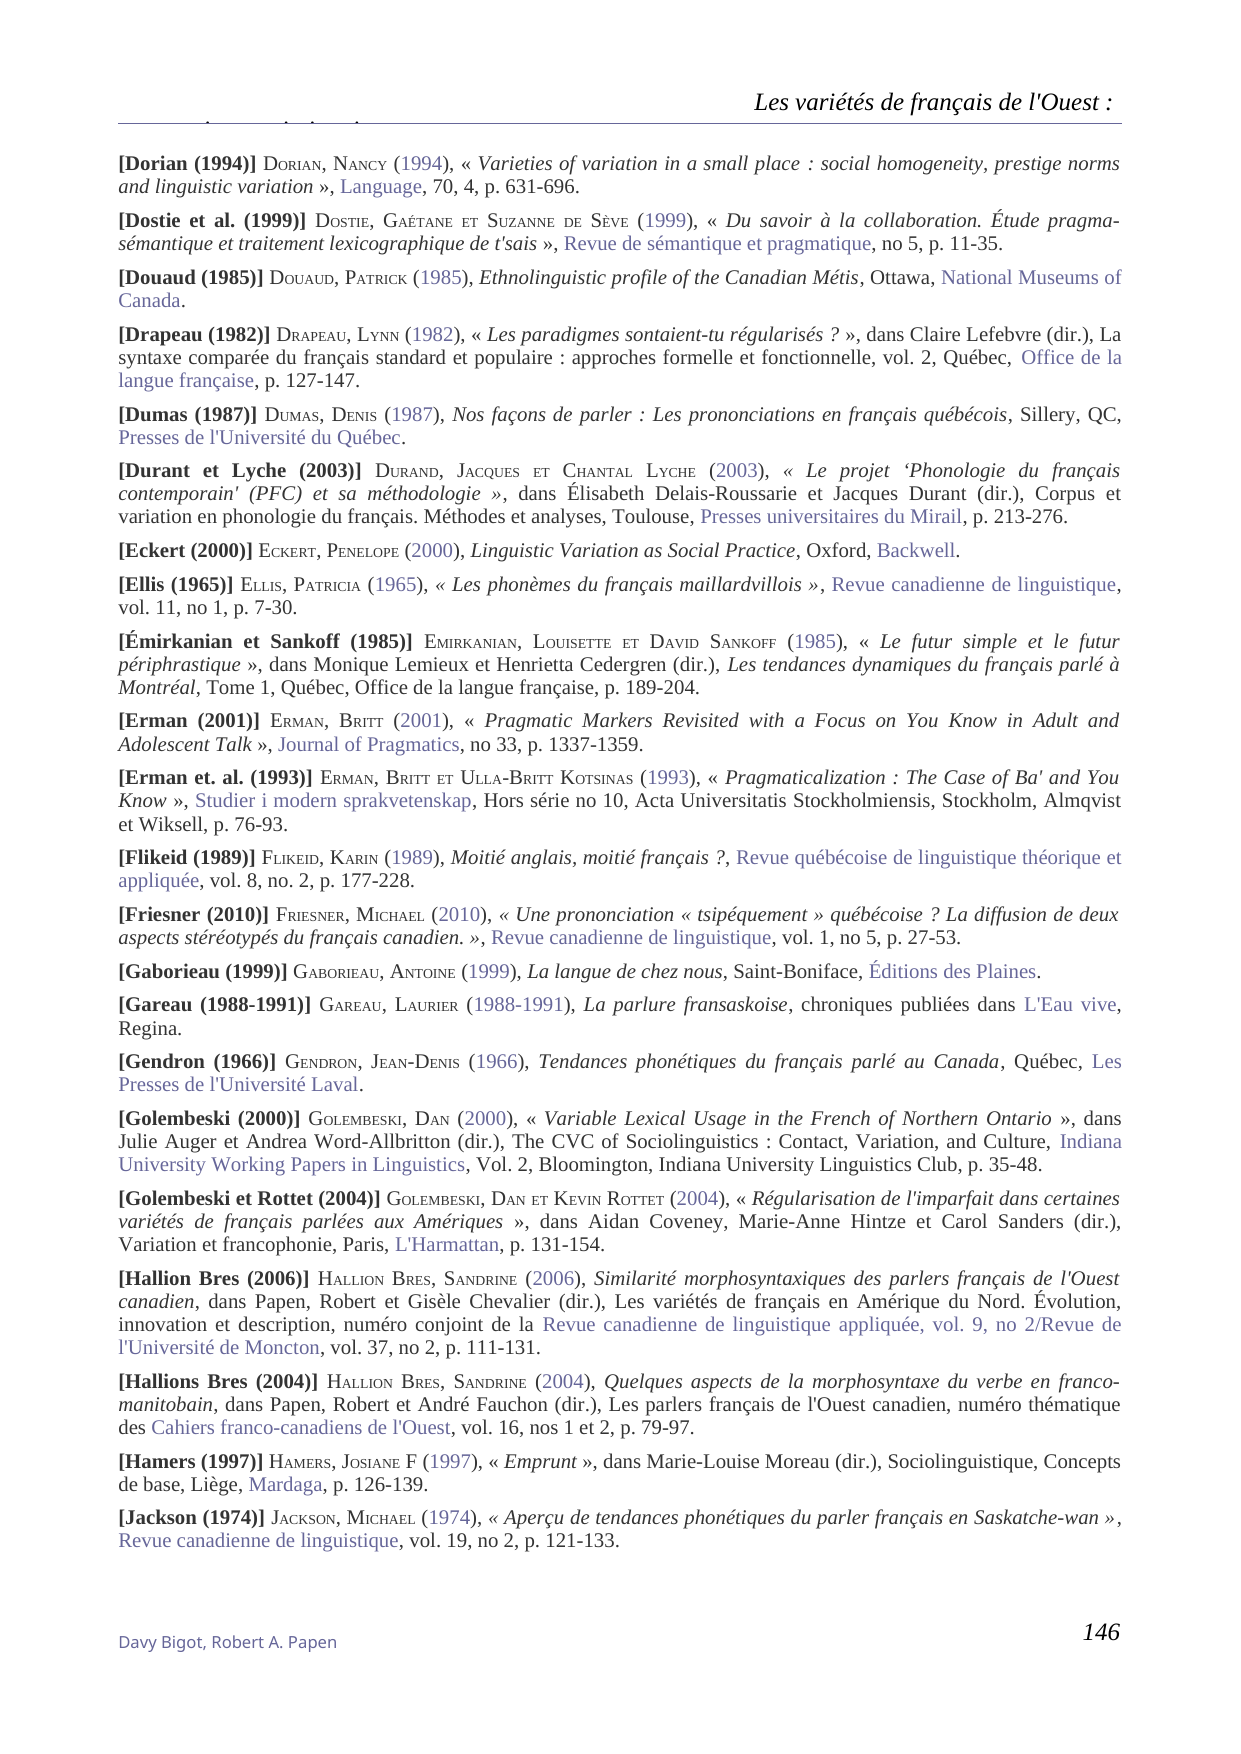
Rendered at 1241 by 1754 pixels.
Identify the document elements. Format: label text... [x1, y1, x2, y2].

text [Gendron (1966)] Gendron, Jean-Denis (1966), Tendances phonétiques du français parlé au Canada, Québec, Les Presses de l'Université Laval. [118, 1050, 1122, 1096]
text [Émirkanian et Sankoff (1985)] Emirkanian, Louisette et David Sankoff (1985), « Le futur simple et le futur périphrastique », dans Monique Lemieux et Henrietta Cedergren (dir.), Les tendances dynamiques du français parlé à Montréal, Tome 1, Québec, Office de la langue française, p. 189-204. [118, 629, 1122, 699]
text [Drapeau (1982)] Drapeau, Lynn (1982), « Les paradigmes sontaient-tu régularisés ? », dans Claire Lefebvre (dir.), La syntaxe comparée du français standard et populaire : approches formelle et fonctionnelle, vol. 2, Québec, Office de la langue française, p. 127-147. [118, 322, 1122, 392]
text [Hamers (1997)] Hamers, Josiane F (1997), « Emprunt », dans Marie-Louise Moreau (dir.), Sociolinguistique, Concepts de base, Liège, Mardaga, p. 126-139. [118, 1449, 1122, 1496]
text [Flikeid (1989)] Flikeid, Karin (1989), Moitié anglais, moitié français ?, Revue québécoise de linguistique théorique et appliquée, vol. 8, no. 2, p. 177-228. [118, 846, 1122, 892]
text [Dostie et al. (1999)] Dostie, Gaétane et Suzanne de Sève (1999), « Du savoir à la collaboration. Étude pragma-sémantique et traitement lexicographique de t'sais », Revue de sémantique et pragmatique, no 5, p. 11-35. [118, 209, 1122, 255]
text [Gaborieau (1999)] Gaborieau, Antoine (1999), La langue de chez nous, Saint-Boniface, Éditions des Plaines. [118, 959, 1122, 983]
text [Friesner (2010)] Friesner, Michael (2010), « Une prononciation « tsipéquement » québécoise ? La diffusion de deux aspects stéréotypés du français canadien. », Revue canadienne de linguistique, vol. 1, no 5, p. 27-53. [118, 903, 1122, 949]
text [Gareau (1988-1991)] Gareau, Laurier (1988-1991), La parlure fransaskoise, chroniques publiées dans L'Eau vive, Regina. [118, 993, 1122, 1039]
text [Durant et Lyche (2003)] Durand, Jacques et Chantal Lyche (2003), « Le projet ‘Phonologie du français contemporain' (PFC) et sa méthodologie », dans Élisabeth Delais-Roussarie et Jacques Durant (dir.), Corpus et variation en phonologie du français. Méthodes et analyses, Toulouse, Presses universitaires du Mirail, p. 213-276. [118, 459, 1122, 528]
text [Hallions Bres (2004)] Hallion Bres, Sandrine (2004), Quelques aspects de la morphosyntaxe du verbe en franco-manitobain, dans Papen, Robert et André Fauchon (dir.), Les parlers français de l'Ouest canadien, numéro thématique des Cahiers franco-canadiens de l'Ouest, vol. 16, nos 1 et 2, p. 79-97. [118, 1369, 1122, 1439]
text [Golembeski et Rottet (2004)] Golembeski, Dan et Kevin Rottet (2004), « Régularisation de l'imparfait dans certaines variétés de français parlées aux Amériques », dans Aidan Coveney, Marie-Anne Hintze et Carol Sanders (dir.), Variation et francophonie, Paris, L'Harmattan, p. 131-154. [118, 1187, 1122, 1256]
text [Dorian (1994)] Dorian, Nancy (1994), « Varieties of variation in a small place : social homogeneity, prestige norms and linguistic variation », Language, 70, 4, p. 631-696. [118, 152, 1122, 198]
text [Jackson (1974)] Jackson, Michael (1974), « Aperçu de tendances phonétiques du parler français en Saskatche-wan », Revue canadienne de linguistique, vol. 19, no 2, p. 121-133. [118, 1506, 1122, 1552]
text [Hallion Bres (2006)] Hallion Bres, Sandrine (2006), Similarité morphosyntaxiques des parlers français de l'Ouest canadien, dans Papen, Robert et Gisèle Chevalier (dir.), Les variétés de français en Amérique du Nord. Évolution, innovation et description, numéro conjoint de la Revue canadienne de linguistique appliquée, vol. 9, no 2/Revue de l'Université de Moncton, vol. 37, no 2, p. 111-131. [118, 1267, 1122, 1359]
text [Ellis (1965)] Ellis, Patricia (1965), « Les phonèmes du français maillardvillois », Revue canadienne de linguistique, vol. 11, no 1, p. 7-30. [118, 573, 1122, 619]
text [Erman et. al. (1993)] Erman, Britt et Ulla-Britt Kotsinas (1993), « Pragmaticalization : The Case of Ba' and You Know », Studier i modern sprakvetenskap, Hors série no 10, Acta Universitatis Stockholmiensis, Stockholm, Almqvist et Wiksell, p. 76-93. [118, 766, 1122, 836]
text [Dumas (1987)] Dumas, Denis (1987), Nos façons de parler : Les prononciations en français québécois, Sillery, QC, Presses de l'Université du Québec. [118, 402, 1122, 449]
text [Erman (2001)] Erman, Britt (2001), « Pragmatic Markers Revisited with a Focus on You Know in Adult and Adolescent Talk », Journal of Pragmatics, no 33, p. 1337-1359. [118, 709, 1122, 756]
text [Golembeski (2000)] Golembeski, Dan (2000), « Variable Lexical Usage in the French of Northern Ontario », dans Julie Auger et Andrea Word-Allbritton (dir.), The CVC of Sociolinguistics : Contact, Variation, and Culture, Indiana University Working Papers in Linguistics, Vol. 2, Bloomington, Indiana University Linguistics Club, p. 35-48. [118, 1107, 1122, 1176]
text [Eckert (2000)] Eckert, Penelope (2000), Linguistic Variation as Social Practice, Oxford, Backwell. [118, 539, 1122, 562]
text [Douaud (1985)] Douaud, Patrick (1985), Ethnolinguistic profile of the Canadian Métis, Ottawa, National Museums of Canada. [118, 266, 1122, 312]
